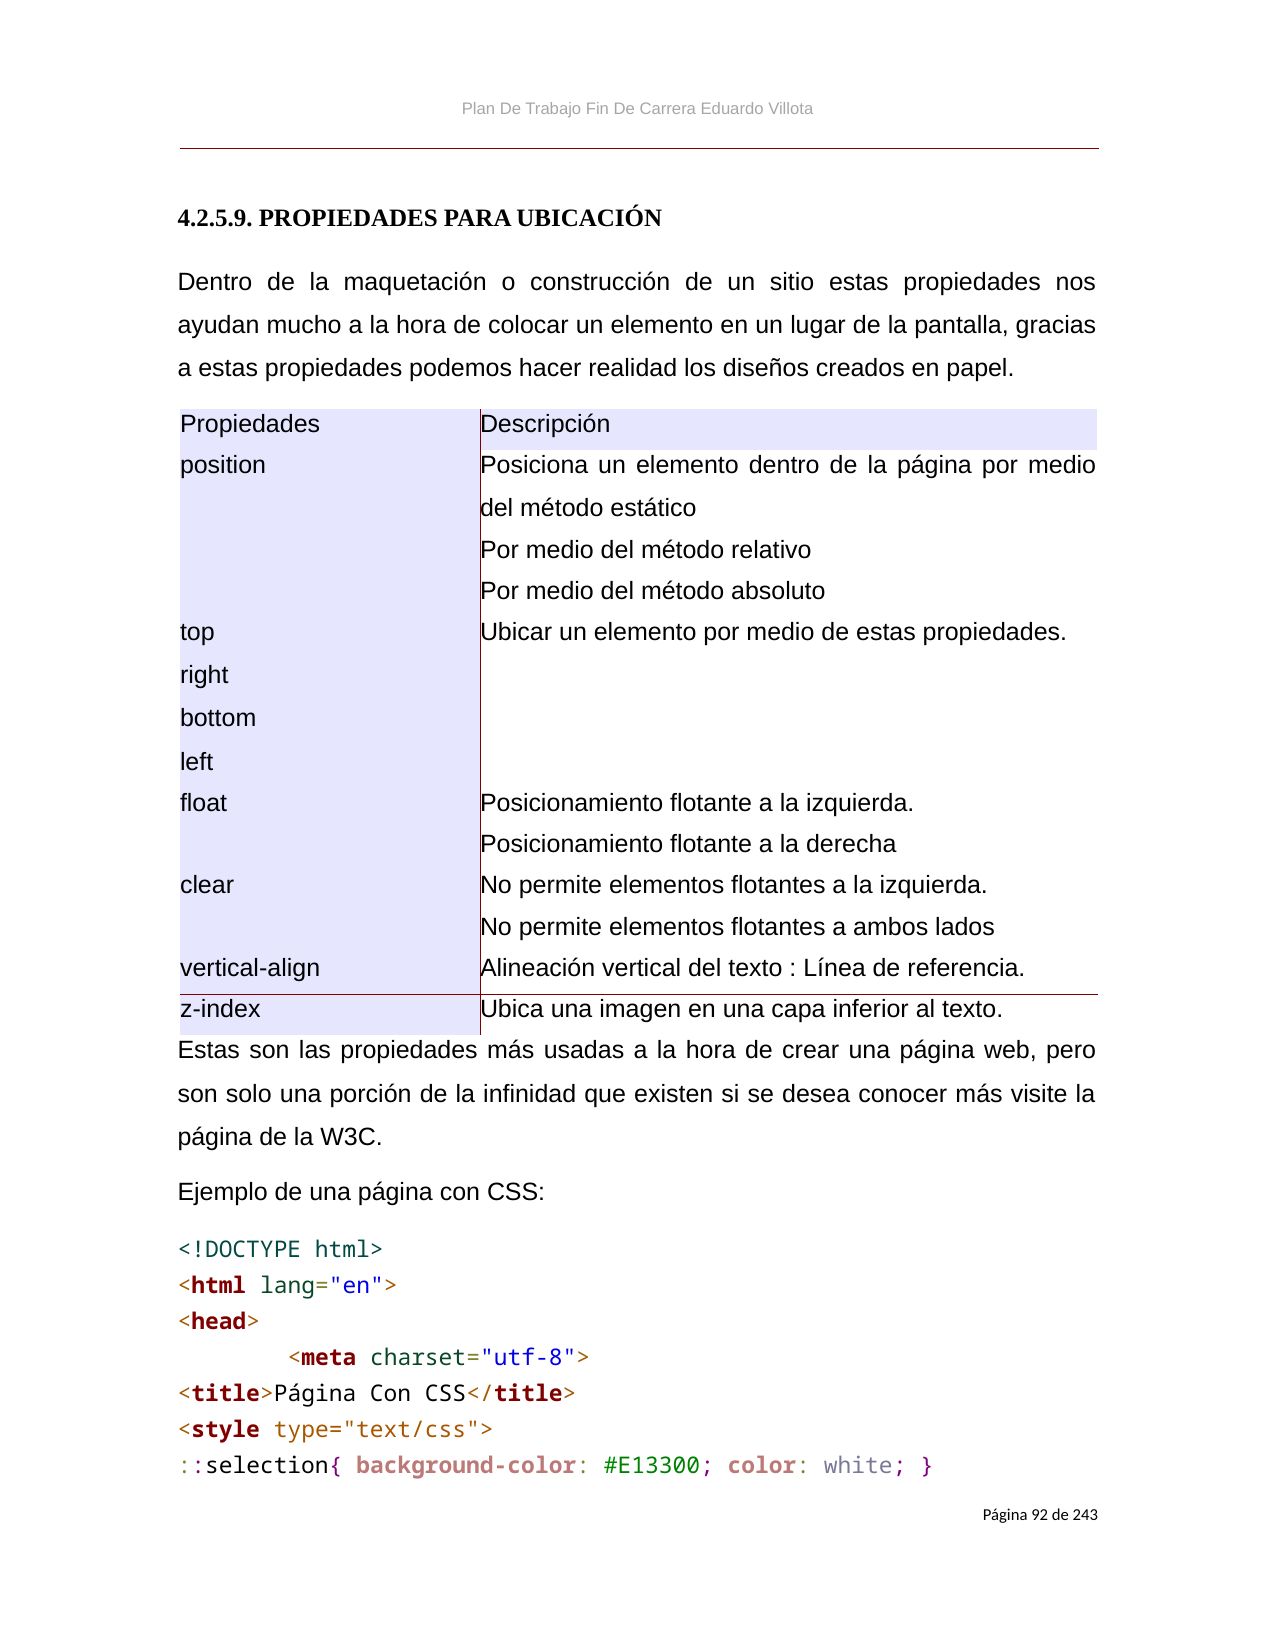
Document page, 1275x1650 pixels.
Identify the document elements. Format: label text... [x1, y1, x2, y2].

table_header Propiedades [180, 409, 480, 450]
table_cell vertical-align [180, 953, 480, 994]
text Dentro de la maquetación o construcción de un sitio estas propiedades nos ayudan mucho a la hora de colocar un elemento en un lugar de la pantalla, gracias a estas propiedades podemos hacer realidad los diseños creados en papel. [177, 267, 1098, 382]
text ::selection{ background-color: #E13300; color: white; } [177, 1448, 1098, 1480]
table_cell Por medio del método absoluto [481, 576, 1097, 617]
table_cell Posicionamiento flotante a la izquierda. [481, 788, 1097, 829]
table_cell No permite elementos flotantes a ambos lados [481, 912, 1097, 953]
table_header Descripción [481, 409, 1097, 450]
text <head> [177, 1305, 1098, 1336]
table_cell Posiciona un elemento dentro de la página por medio del método estático [481, 450, 1097, 535]
table_cell z-index [180, 995, 480, 1035]
text <title>Página Con CSS</title> [177, 1377, 1098, 1408]
text <!DOCTYPE html> [177, 1233, 1098, 1264]
table_cell float [180, 788, 480, 870]
text 4.2.5.9. PROPIEDADES PARA UBICACIÓN [177, 203, 1098, 232]
text Ejemplo de una página con CSS: [177, 1177, 1098, 1206]
table_cell clear [180, 870, 480, 953]
text <style type="text/css"> [177, 1413, 1098, 1444]
table_cell Por medio del método relativo [481, 535, 1097, 576]
table_cell Posicionamiento flotante a la derecha [481, 829, 1097, 870]
text <html lang="en"> [177, 1269, 1098, 1300]
text Estas son las propiedades más usadas a la hora de crear una página web, pero son solo una porción de la infinidad que existen si se desea conocer más visite la página de la W3C. [177, 1035, 1098, 1150]
table_cell top right bottom left [180, 617, 480, 788]
table_cell Ubica una imagen en una capa inferior al texto. [481, 995, 1097, 1035]
table_cell Alineación vertical del texto : Línea de referencia. [481, 953, 1097, 994]
table_cell position [180, 450, 480, 617]
table_cell Ubicar un elemento por medio de estas propiedades. [481, 617, 1097, 788]
text <meta charset="utf-8"> [177, 1341, 1098, 1372]
table_cell No permite elementos flotantes a la izquierda. [481, 870, 1097, 912]
